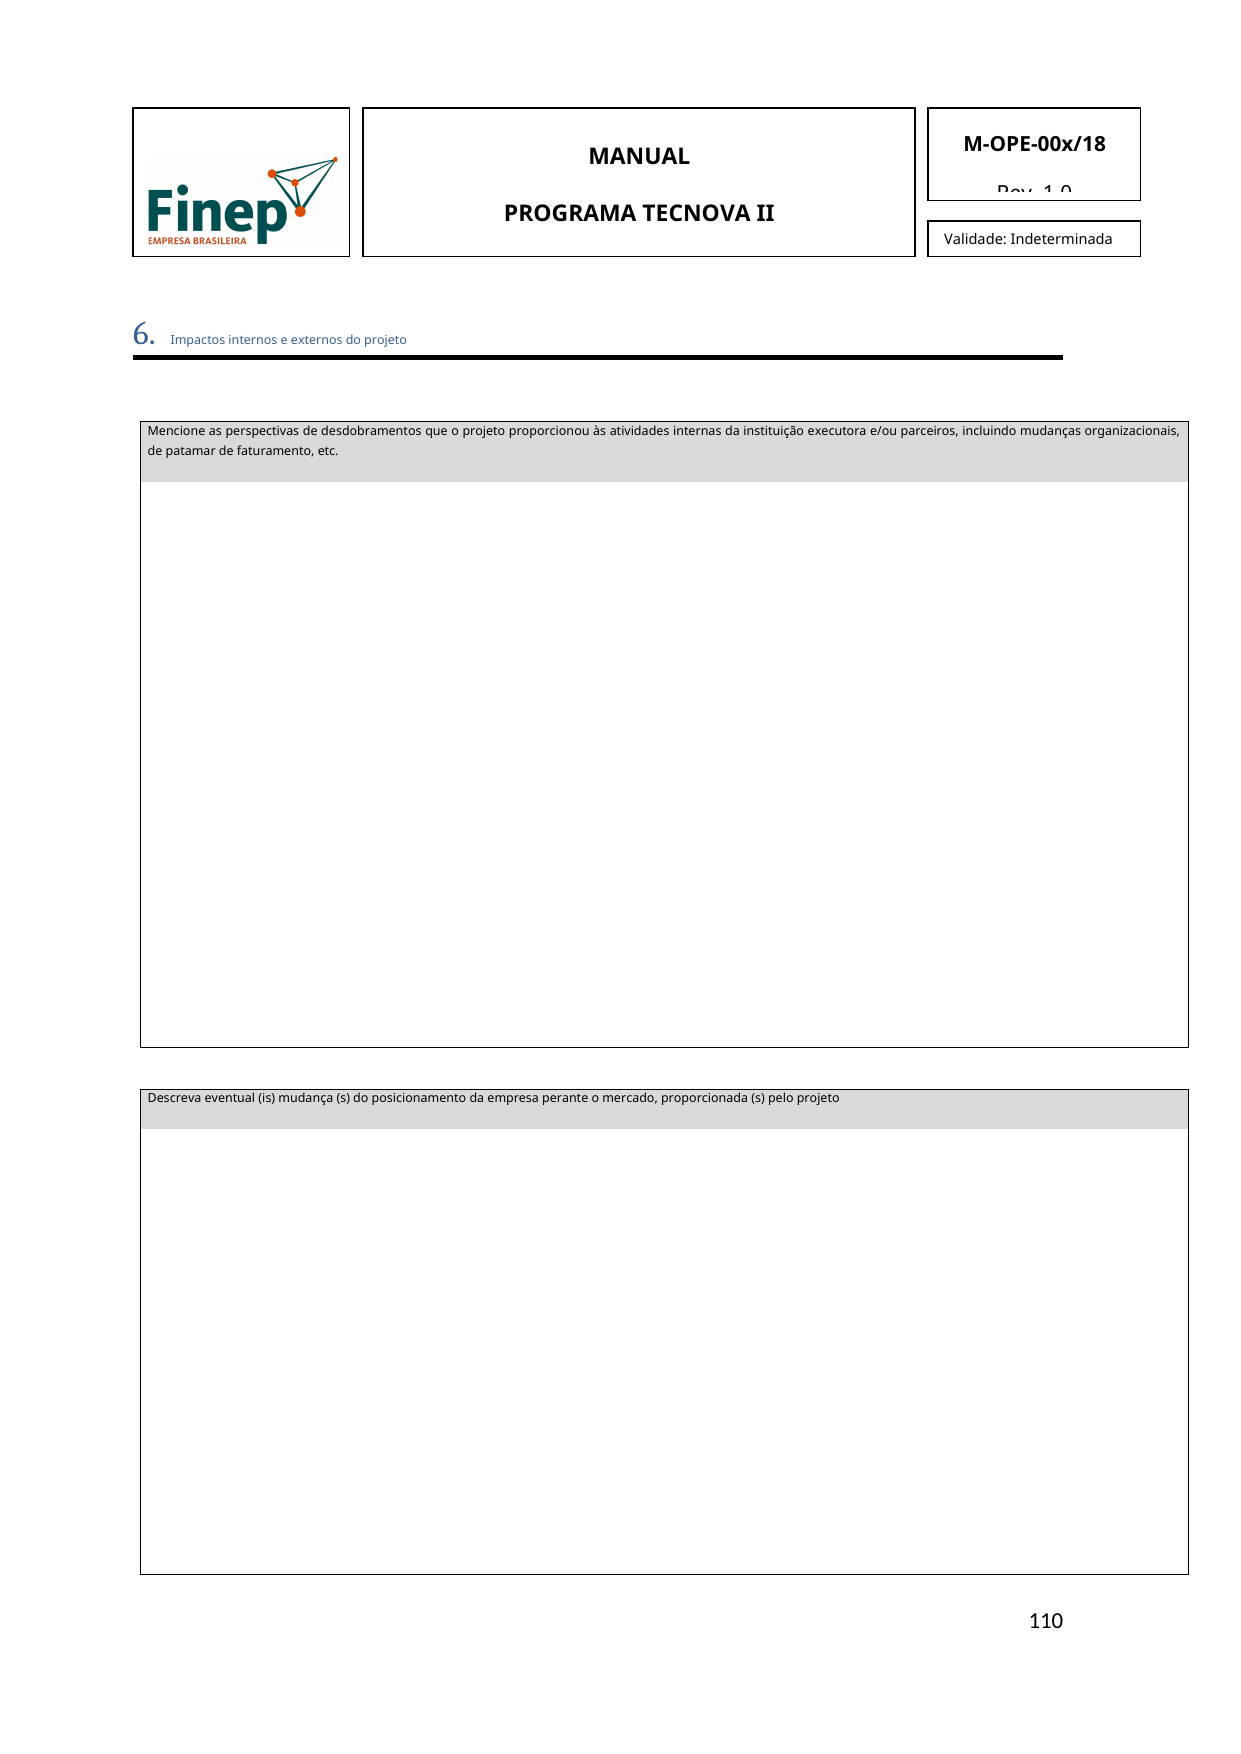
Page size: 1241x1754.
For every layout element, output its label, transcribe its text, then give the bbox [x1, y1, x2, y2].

table_header Descreva eventual (is) mudança (s) do posicionamento da empresa perante o mercado, proporcionada (s) pelo projeto [141, 1090, 1188, 1129]
table_cell [141, 482, 1188, 1047]
list Impactos internos e externos do projeto [133, 314, 1063, 355]
table_cell [141, 1130, 1188, 1574]
table_header Mencione as perspectivas de desdobramentos que o projeto proporcionou às atividades internas da instituição executora e/ou parceiros, incluindo mudanças organizacionais, de patamar de faturamento, etc. [141, 422, 1188, 482]
